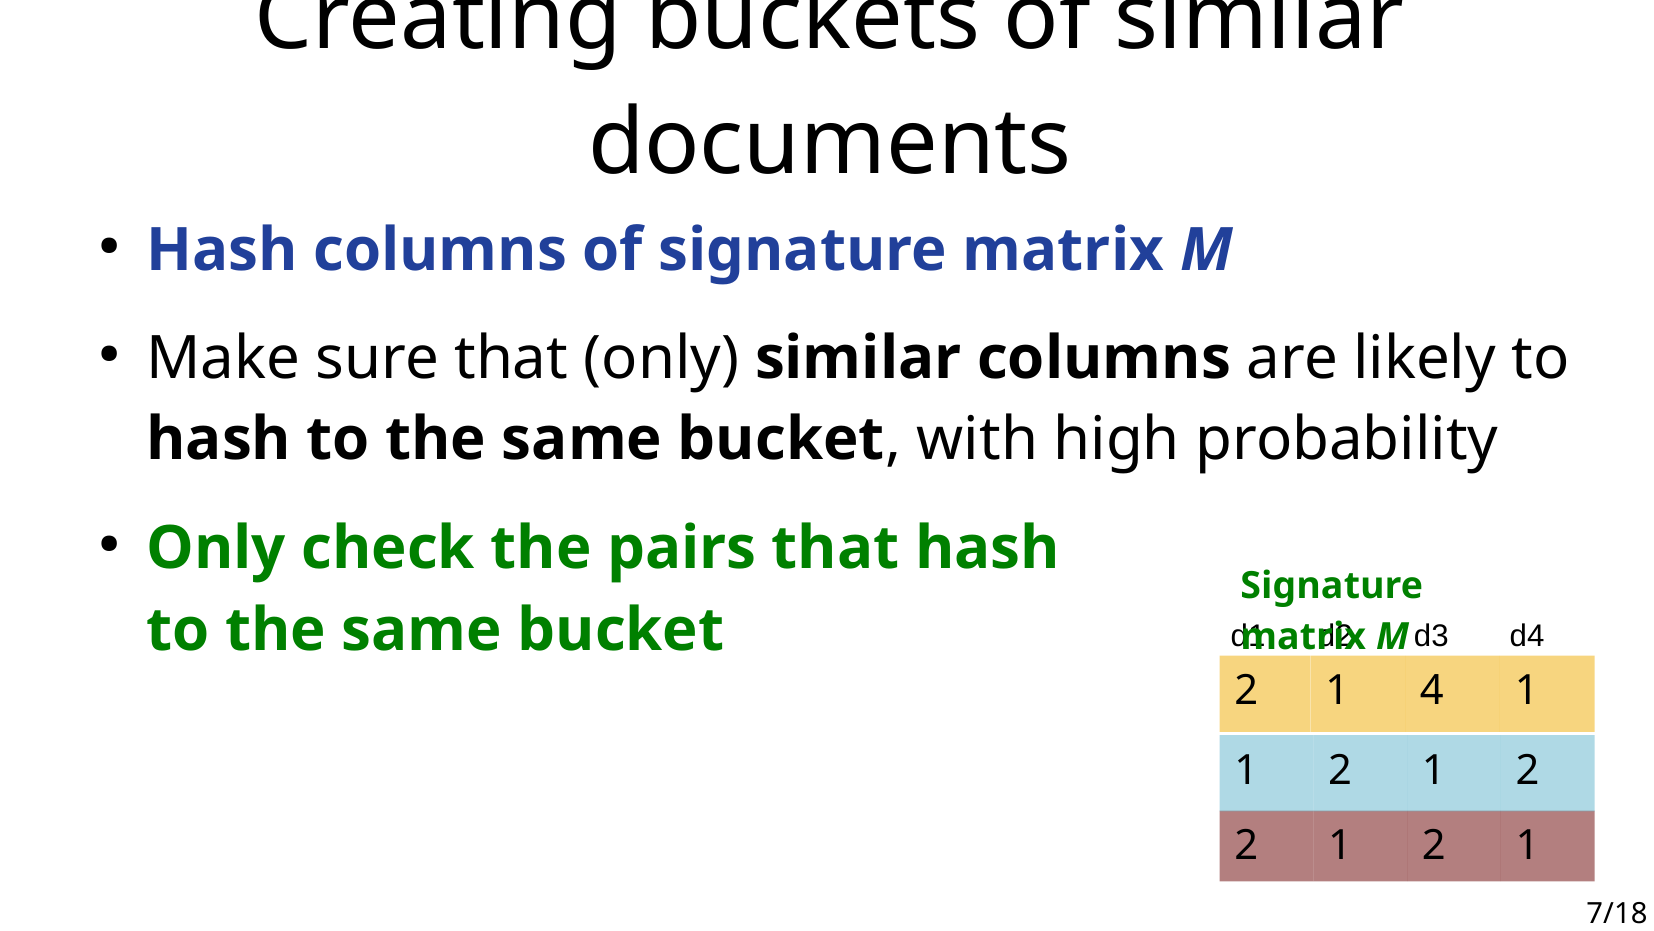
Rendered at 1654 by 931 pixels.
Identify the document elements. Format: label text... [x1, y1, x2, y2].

text_box 4 [1406, 660, 1500, 732]
text_box 1 [1314, 812, 1408, 882]
text_box 2 [1408, 812, 1501, 882]
text_box Signature matrix M [1225, 550, 1567, 653]
title Creating buckets of similar documents [4, 1, 1654, 150]
text_box 1 [1408, 735, 1501, 812]
text_box 1 [1501, 812, 1595, 882]
text_box 2 [1219, 812, 1314, 882]
text_box 2 [1501, 735, 1595, 812]
text_box d1 d2 d3 d4 [1207, 610, 1584, 660]
text_box 2 [1219, 660, 1311, 732]
text_box 1 [1500, 655, 1595, 732]
text_box 1 [1311, 660, 1406, 732]
text_box 1 [1219, 735, 1314, 812]
list Hash columns of signature matrix M Make sure that (only) similar columns are likely to hash to the same bucket, with high probability Only check the pairs that hash to the same bucket [82, 205, 1571, 746]
text_box 2 [1314, 735, 1408, 812]
